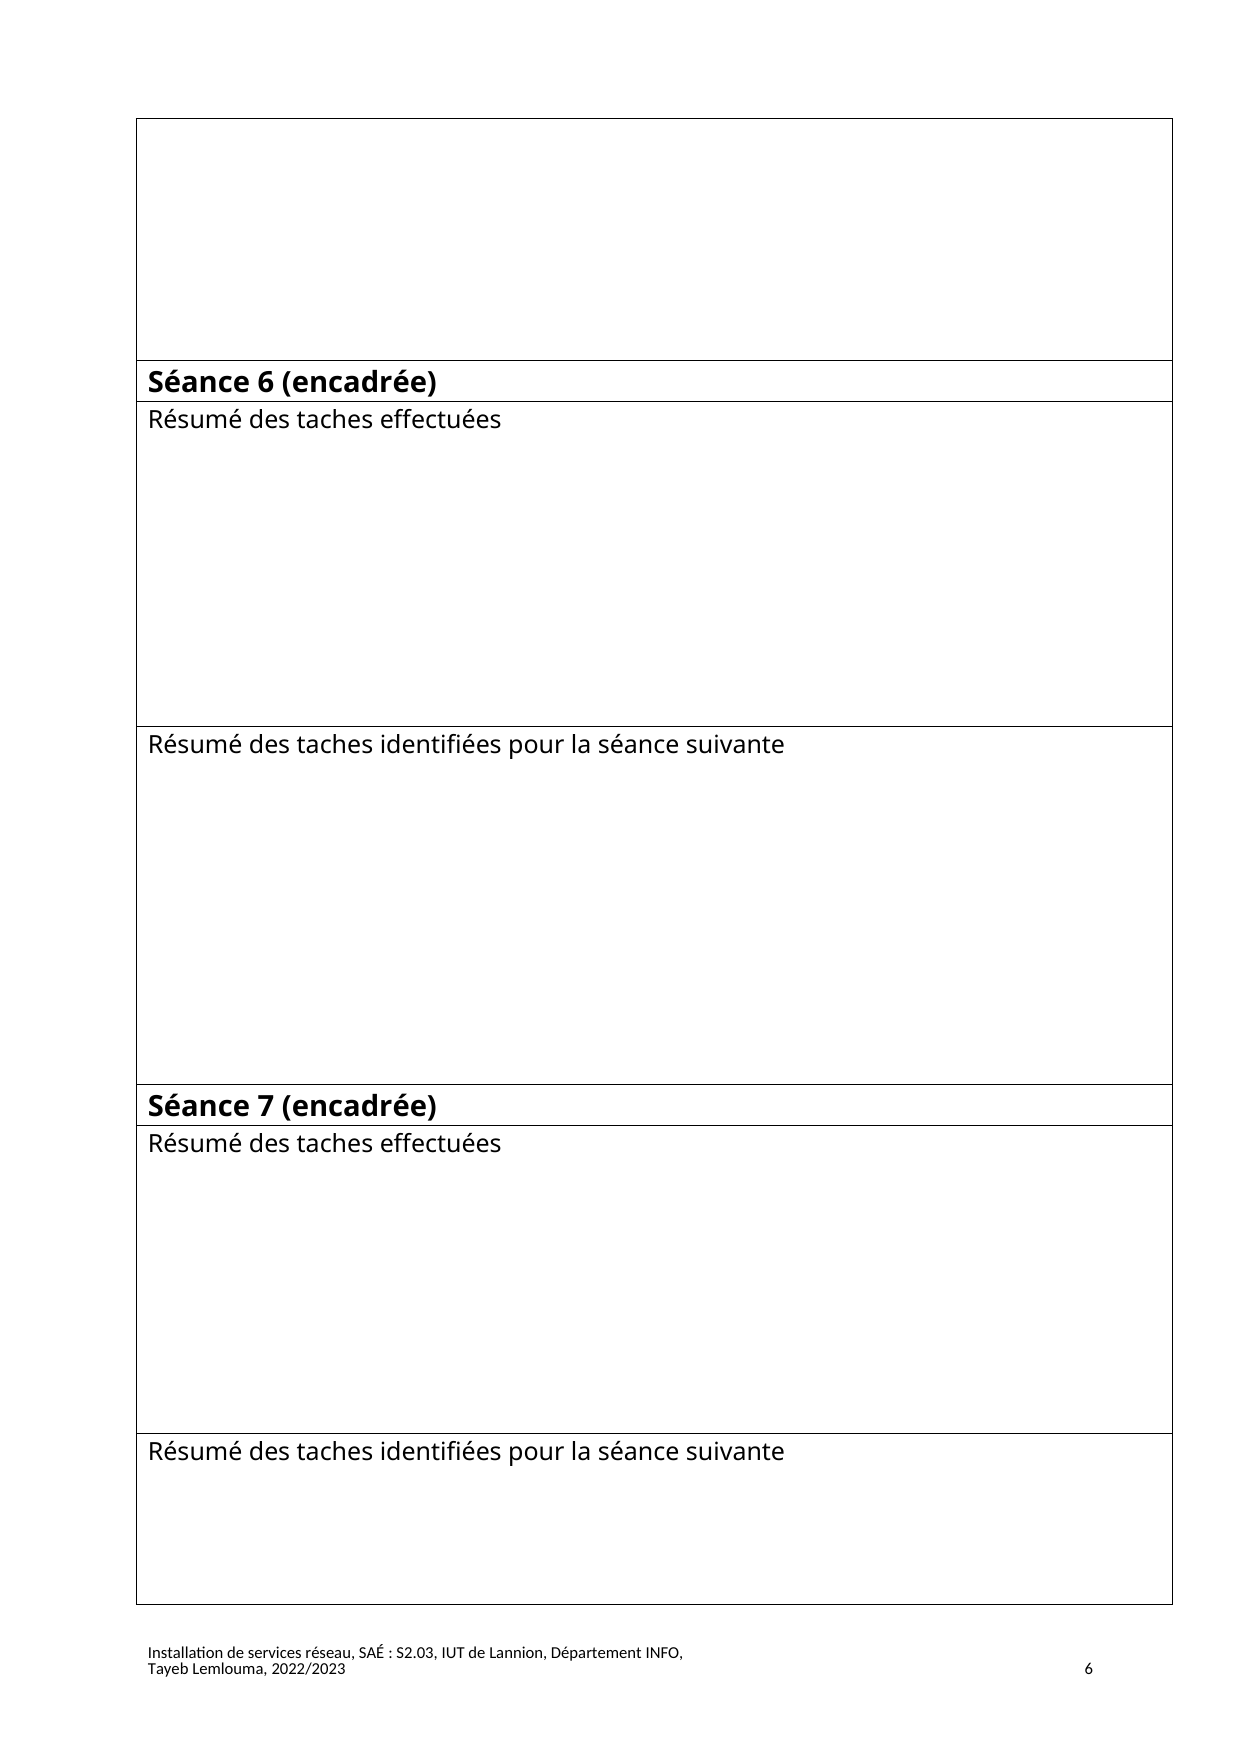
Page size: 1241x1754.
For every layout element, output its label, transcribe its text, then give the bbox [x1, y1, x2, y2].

table_cell Résumé des taches effectuées [137, 402, 1172, 726]
table_cell Résumé des taches identifiées pour la séance suivante [137, 727, 1172, 1084]
table_cell Séance 6 (encadrée) [137, 361, 1172, 401]
table_cell Séance 7 (encadrée) [137, 1085, 1172, 1125]
table_cell [137, 119, 1172, 360]
table_cell Résumé des taches effectuées [137, 1126, 1172, 1433]
table_cell Résumé des taches identifiées pour la séance suivante [137, 1434, 1172, 1604]
